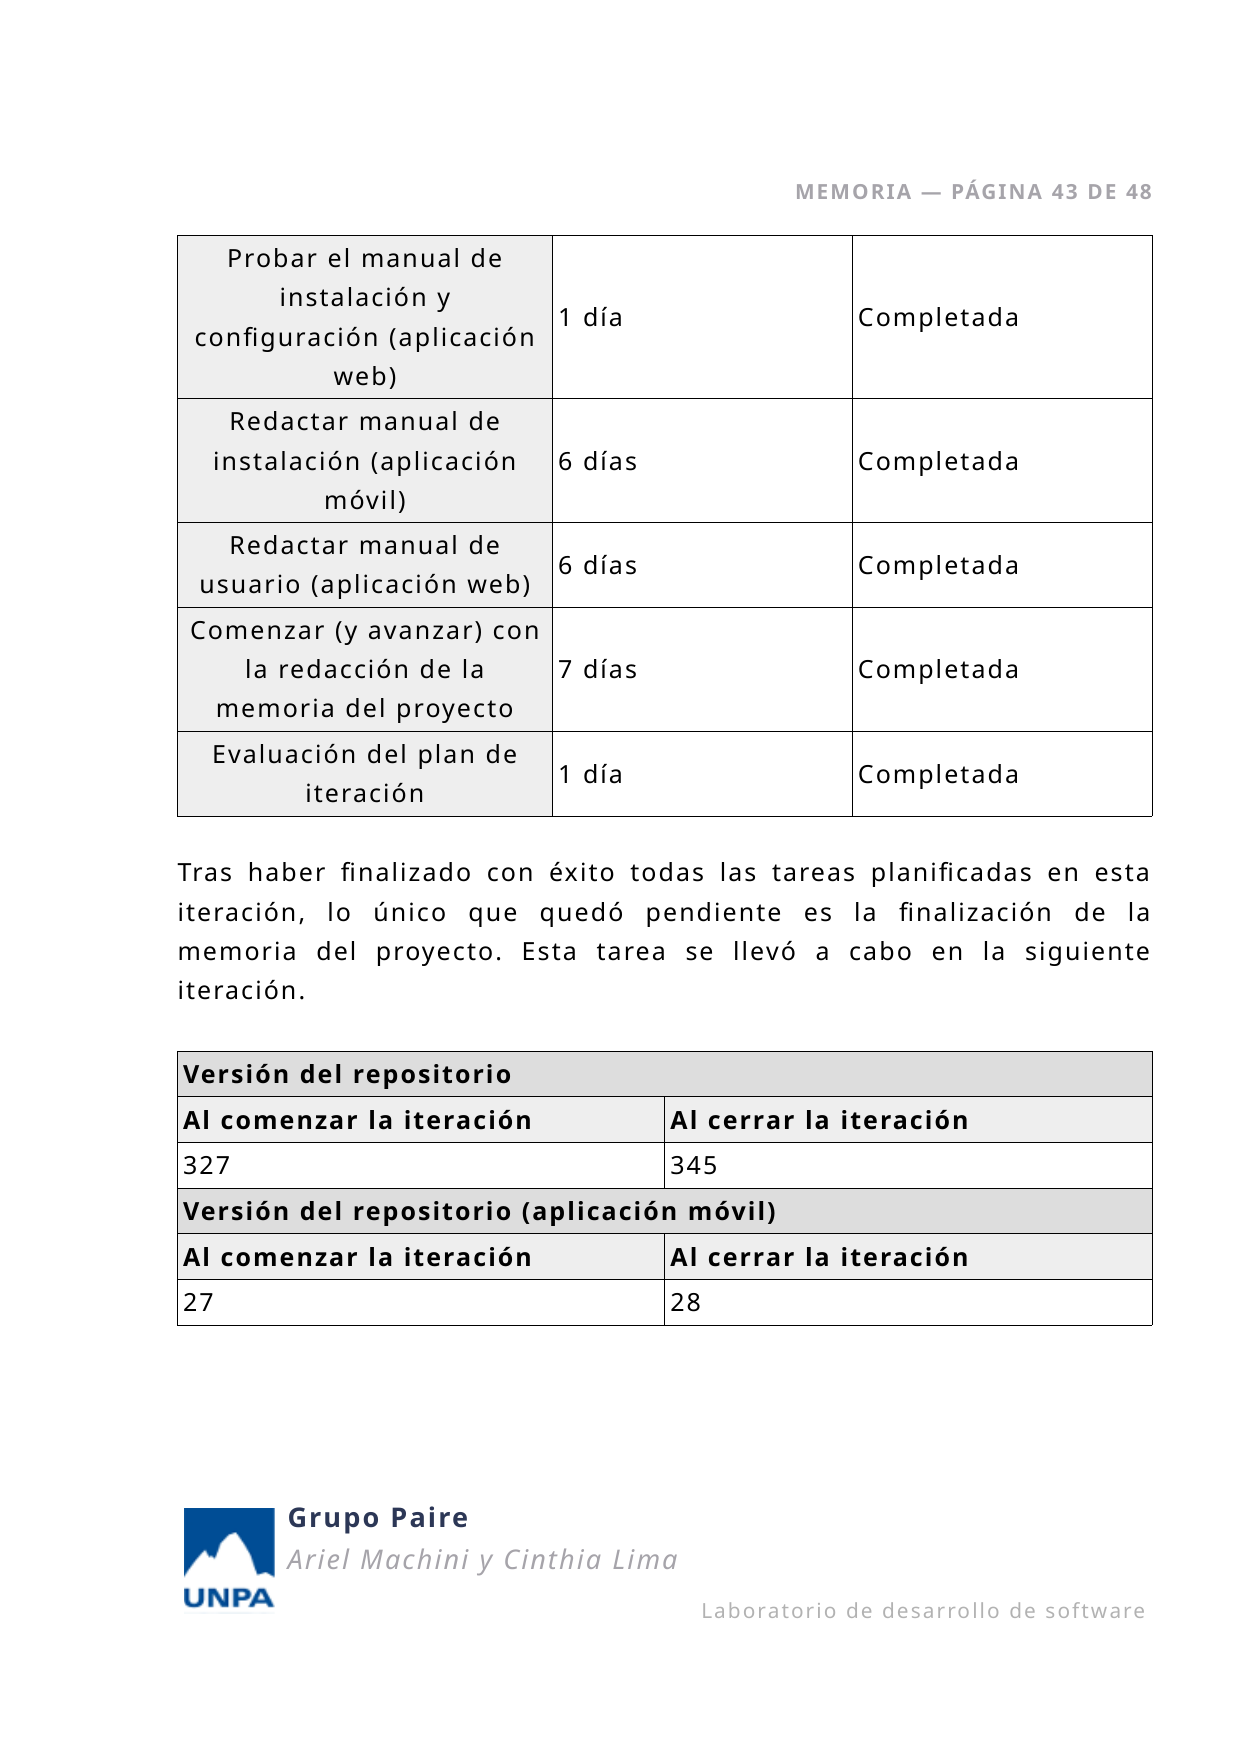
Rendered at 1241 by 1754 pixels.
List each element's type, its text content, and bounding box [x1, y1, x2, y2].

table_cell 6 días [553, 523, 852, 607]
text Tras haber finalizado con éxito todas las tareas planificadas en esta iteración, lo único que quedó pendiente es la finalización de la memoria del proyecto. Esta tarea se llevó a cabo en la siguiente iteración. [177, 855, 1152, 1007]
table_cell 345 [665, 1143, 1152, 1188]
table_cell Completada [853, 732, 1152, 816]
table_header Versión del repositorio [178, 1052, 1152, 1096]
table_cell Probar el manual de instalación y configuración (aplicación web) [178, 236, 552, 398]
picture [184, 1508, 275, 1614]
table_cell 28 [665, 1280, 1152, 1324]
table_cell 6 días [553, 399, 852, 522]
table_cell Evaluación del plan de iteración [178, 732, 552, 816]
table_cell Al cerrar la iteración [665, 1097, 1152, 1142]
table_cell 1 día [553, 236, 852, 398]
table_cell Completada [853, 399, 1152, 522]
table_cell 27 [178, 1280, 664, 1324]
table_cell 7 días [553, 608, 852, 731]
table_cell Comenzar (y avanzar) con la redacción de la memoria del proyecto [178, 608, 552, 731]
table_cell Al cerrar la iteración [665, 1234, 1152, 1279]
table_cell Al comenzar la iteración [178, 1234, 664, 1279]
table_cell Al comenzar la iteración [178, 1097, 664, 1142]
table_cell Redactar manual de usuario (aplicación web) [178, 523, 552, 607]
table_cell Completada [853, 236, 1152, 398]
table_cell 327 [178, 1143, 664, 1188]
table_cell Completada [853, 608, 1152, 731]
table_cell Redactar manual de instalación (aplicación móvil) [178, 399, 552, 522]
table_cell 1 día [553, 732, 852, 816]
table_cell Completada [853, 523, 1152, 607]
table_cell Versión del repositorio (aplicación móvil) [178, 1189, 1152, 1233]
